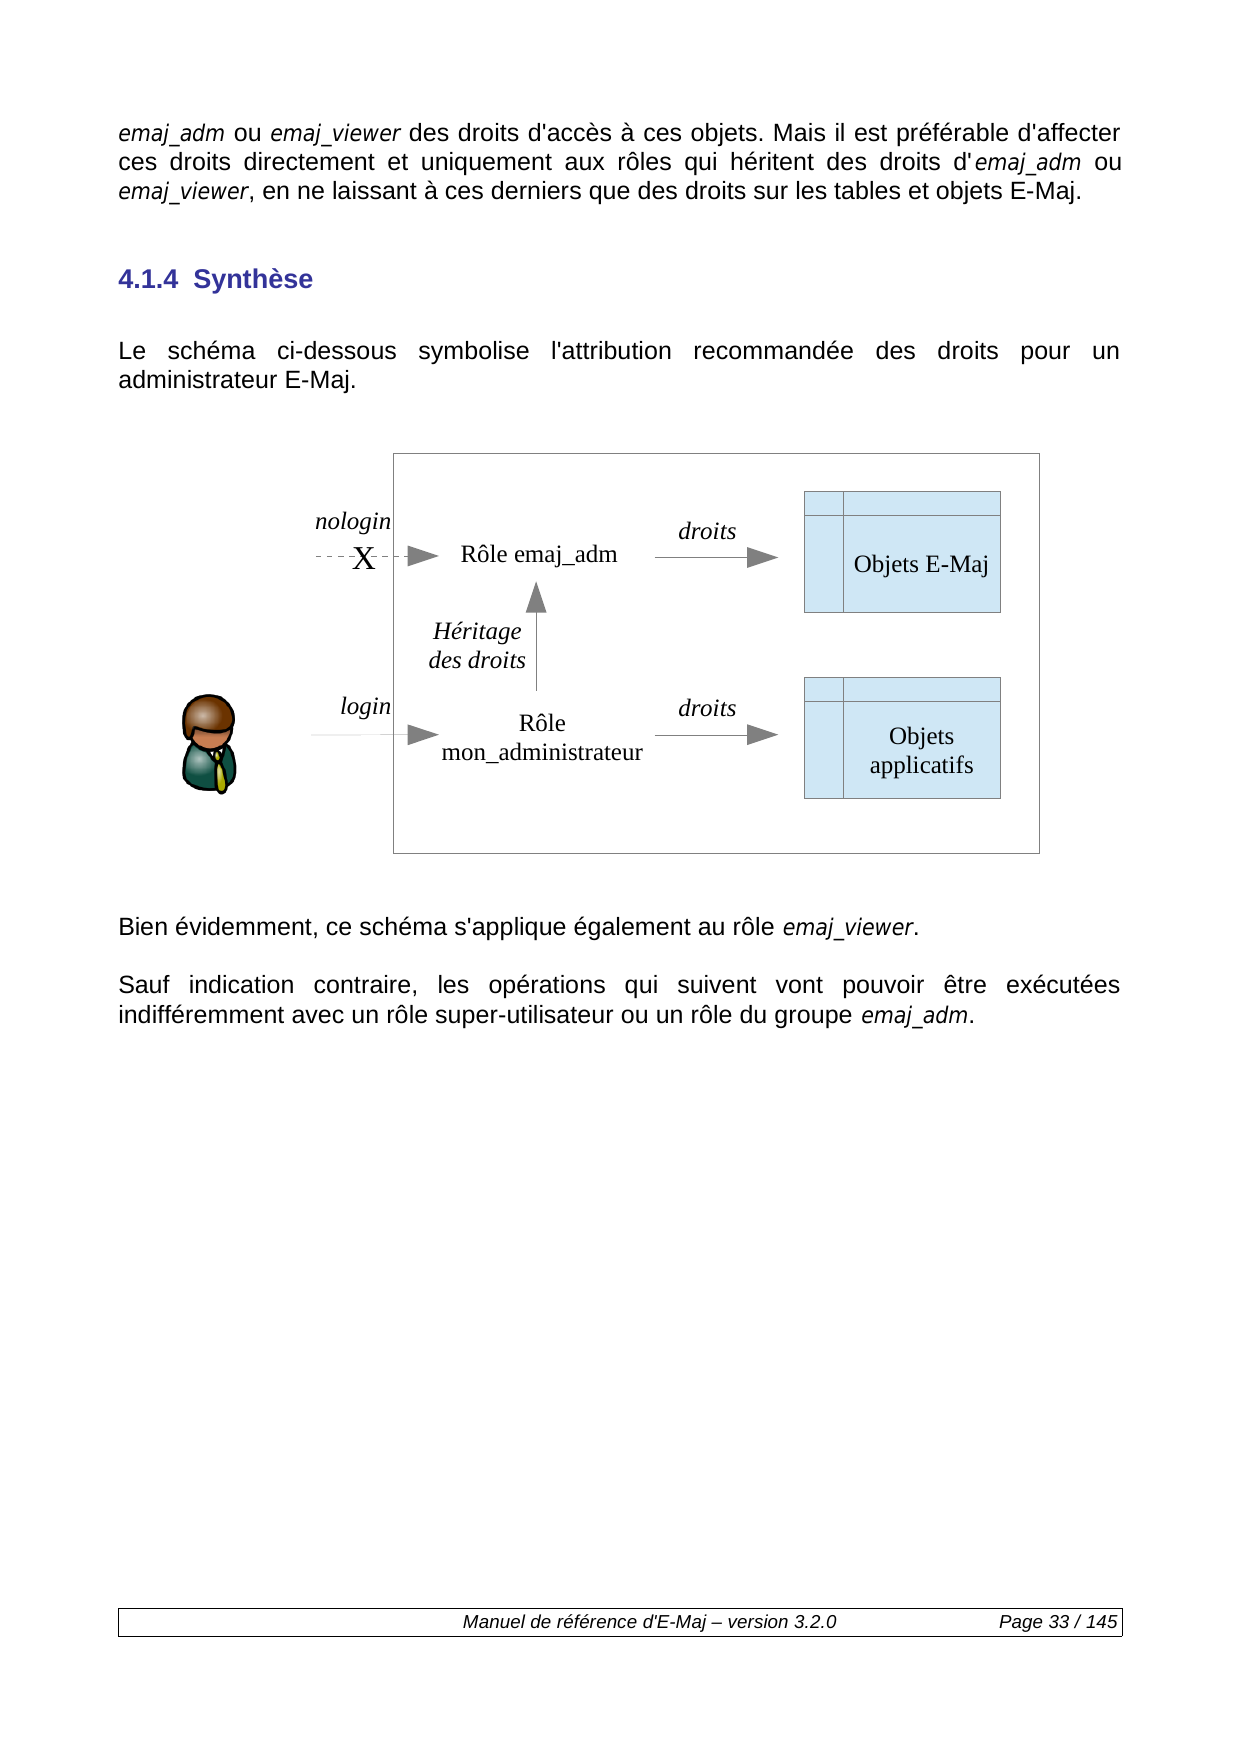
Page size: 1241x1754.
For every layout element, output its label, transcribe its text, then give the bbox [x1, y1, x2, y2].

text Sauf indication contraire, les opérations qui suivent vont pouvoir être exécutées indifféremment avec un rôle super-utilisateur ou un rôle du groupe emaj_adm. [118, 970, 1122, 1028]
text Bien évidemment, ce schéma s'applique également au rôle emaj_viewer. [118, 912, 1122, 941]
picture [159, 690, 258, 796]
text emaj_adm ou emaj_viewer des droits d'accès à ces objets. Mais il est préférable d'affecter ces droits directement et uniquement aux rôles qui héritent des droits d'emaj_adm ou emaj_viewer, en ne laissant à ces derniers que des droits sur les tables et objets E-Maj. [118, 118, 1122, 205]
subtitle Synthèse [118, 263, 1122, 294]
text Le schéma ci-dessous symbolise l'attribution recommandée des droits pour un administrateur E-Maj. [118, 336, 1122, 394]
